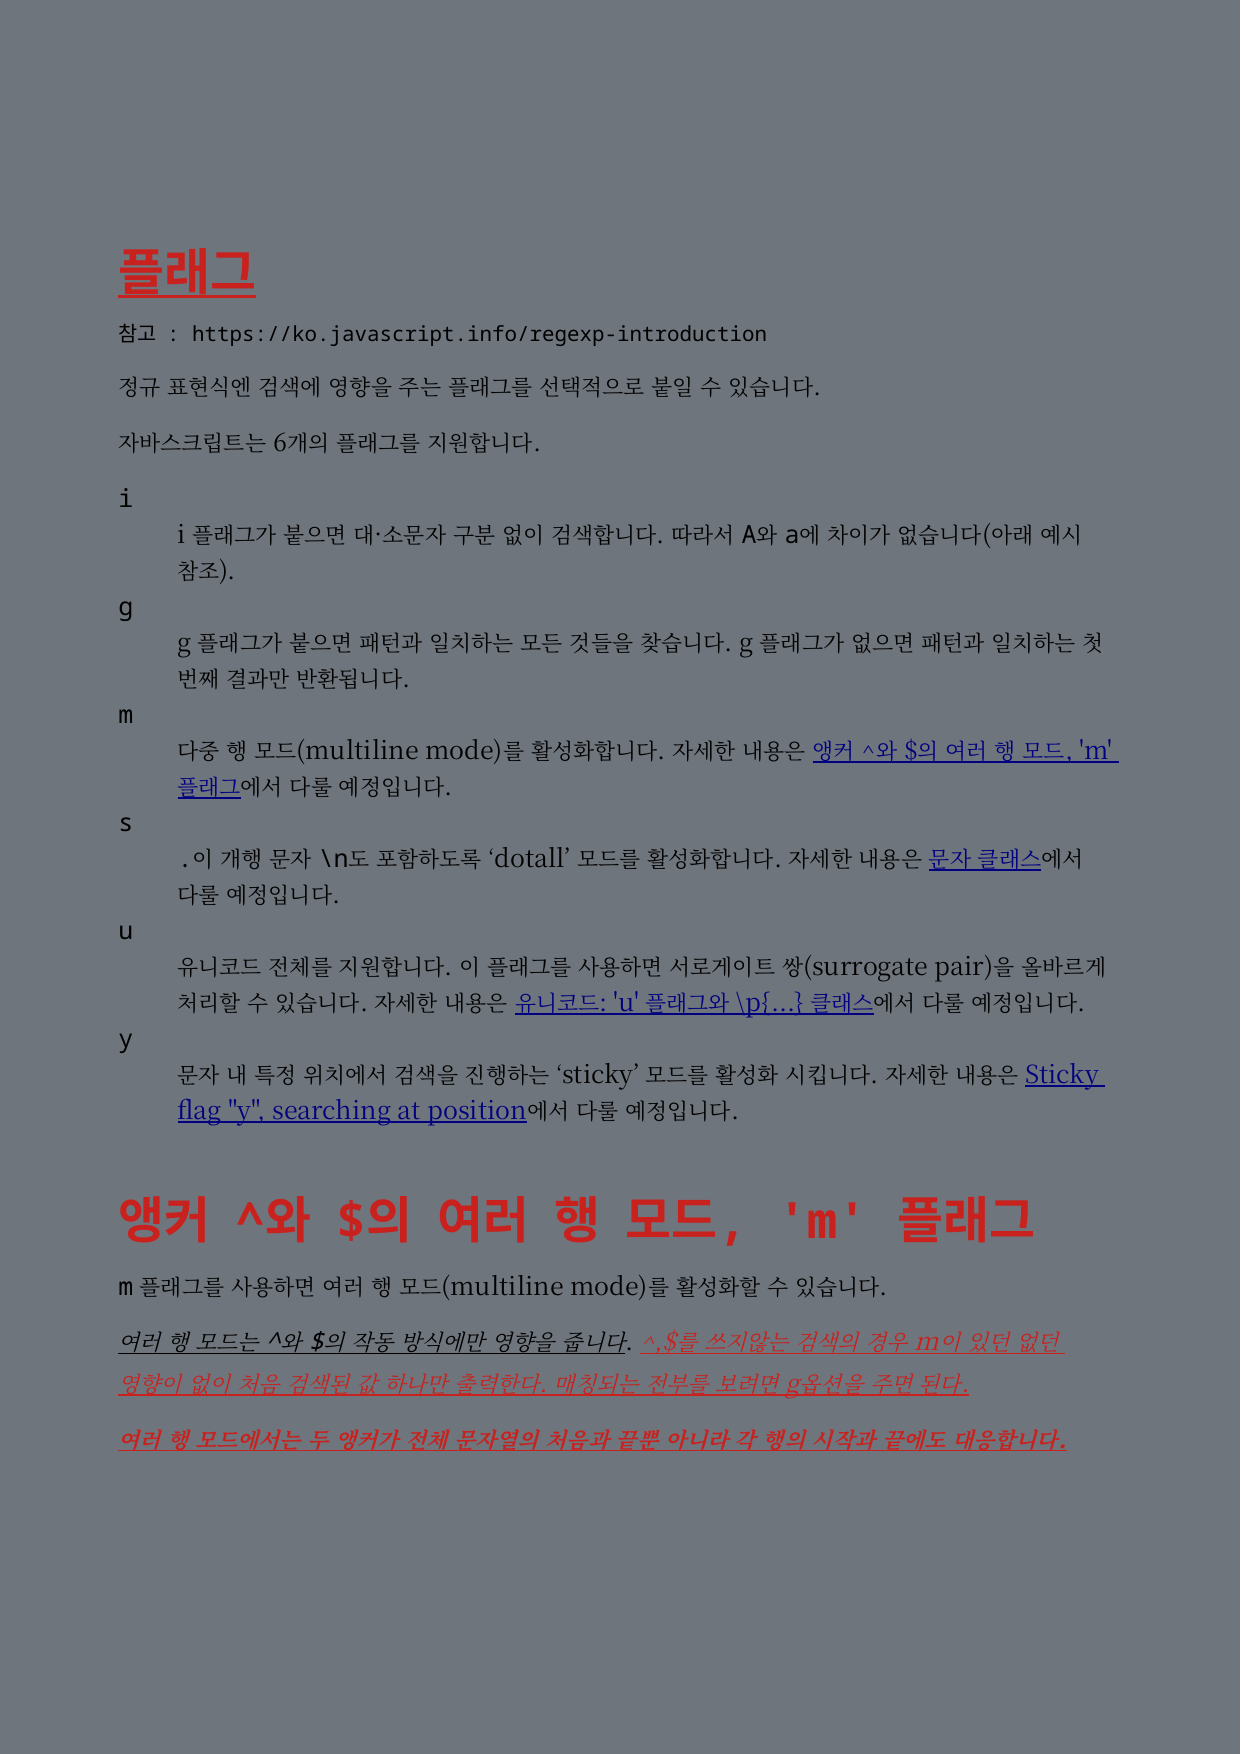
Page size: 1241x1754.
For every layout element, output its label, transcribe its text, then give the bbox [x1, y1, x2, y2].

list g 플래그가 붙으면 패턴과 일치하는 모든 것들을 찾습니다. g 플래그가 없으면 패턴과 일치하는 첫 번째 결과만 반환됩니다. [177, 623, 1122, 695]
text 여러 행 모드에서는 두 앵커가 전체 문자열의 처음과 끝뿐 아니라 각 행의 시작과 끝에도 대응합니다. [118, 1419, 1122, 1455]
subtitle y [118, 1018, 1122, 1054]
list 문자 내 특정 위치에서 검색을 진행하는 ‘sticky’ 모드를 활성화 시킵니다. 자세한 내용은 Sticky flag "y", searching at position에서 다룰 예정입니다. [177, 1054, 1122, 1126]
text m 플래그를 사용하면 여러 행 모드(multiline mode)를 활성화할 수 있습니다. [118, 1266, 1122, 1302]
subtitle m [118, 695, 1122, 731]
text 참고 : https://ko.javascript.info/regexp-introduction [118, 318, 1122, 348]
text 여러 행 모드는 ^와 $의 작동 방식에만 영향을 줍니다. ^,$를 쓰지않는 검색의 경우 m이 있던 없던 영향이 없이 처음 검색된 값 하나만 출력한다. 매칭되는 전부를 보려면 g옵션을 주면 된다. [118, 1322, 1122, 1399]
subtitle s [118, 803, 1122, 839]
list 유니코드 전체를 지원합니다. 이 플래그를 사용하면 서로게이트 쌍(surrogate pair)을 올바르게 처리할 수 있습니다. 자세한 내용은 유니코드: 'u' 플래그와 \p{...} 클래스에서 다룰 예정입니다. [177, 947, 1122, 1018]
text 정규 표현식엔 검색에 영향을 주는 플래그를 선택적으로 붙일 수 있습니다. [118, 367, 1122, 403]
list 다중 행 모드(multiline mode)를 활성화합니다. 자세한 내용은 앵커 ^와 $의 여러 행 모드, 'm' 플래그에서 다룰 예정입니다. [177, 731, 1122, 803]
text 자바스크립트는 6개의 플래그를 지원합니다. [118, 423, 1122, 459]
subtitle 플래그 [118, 233, 1122, 305]
list .이 개행 문자 \n도 포함하도록 ‘dotall’ 모드를 활성화합니다. 자세한 내용은 문자 클래스에서 다룰 예정입니다. [177, 839, 1122, 911]
list i 플래그가 붙으면 대·소문자 구분 없이 검색합니다. 따라서 A와 a에 차이가 없습니다(아래 예시 참조). [177, 515, 1122, 587]
subtitle 앵커 ^와 $의 여러 행 모드, 'm' 플래그 [118, 1181, 1122, 1254]
subtitle g [118, 587, 1122, 623]
subtitle u [118, 911, 1122, 947]
subtitle i [118, 479, 1122, 515]
